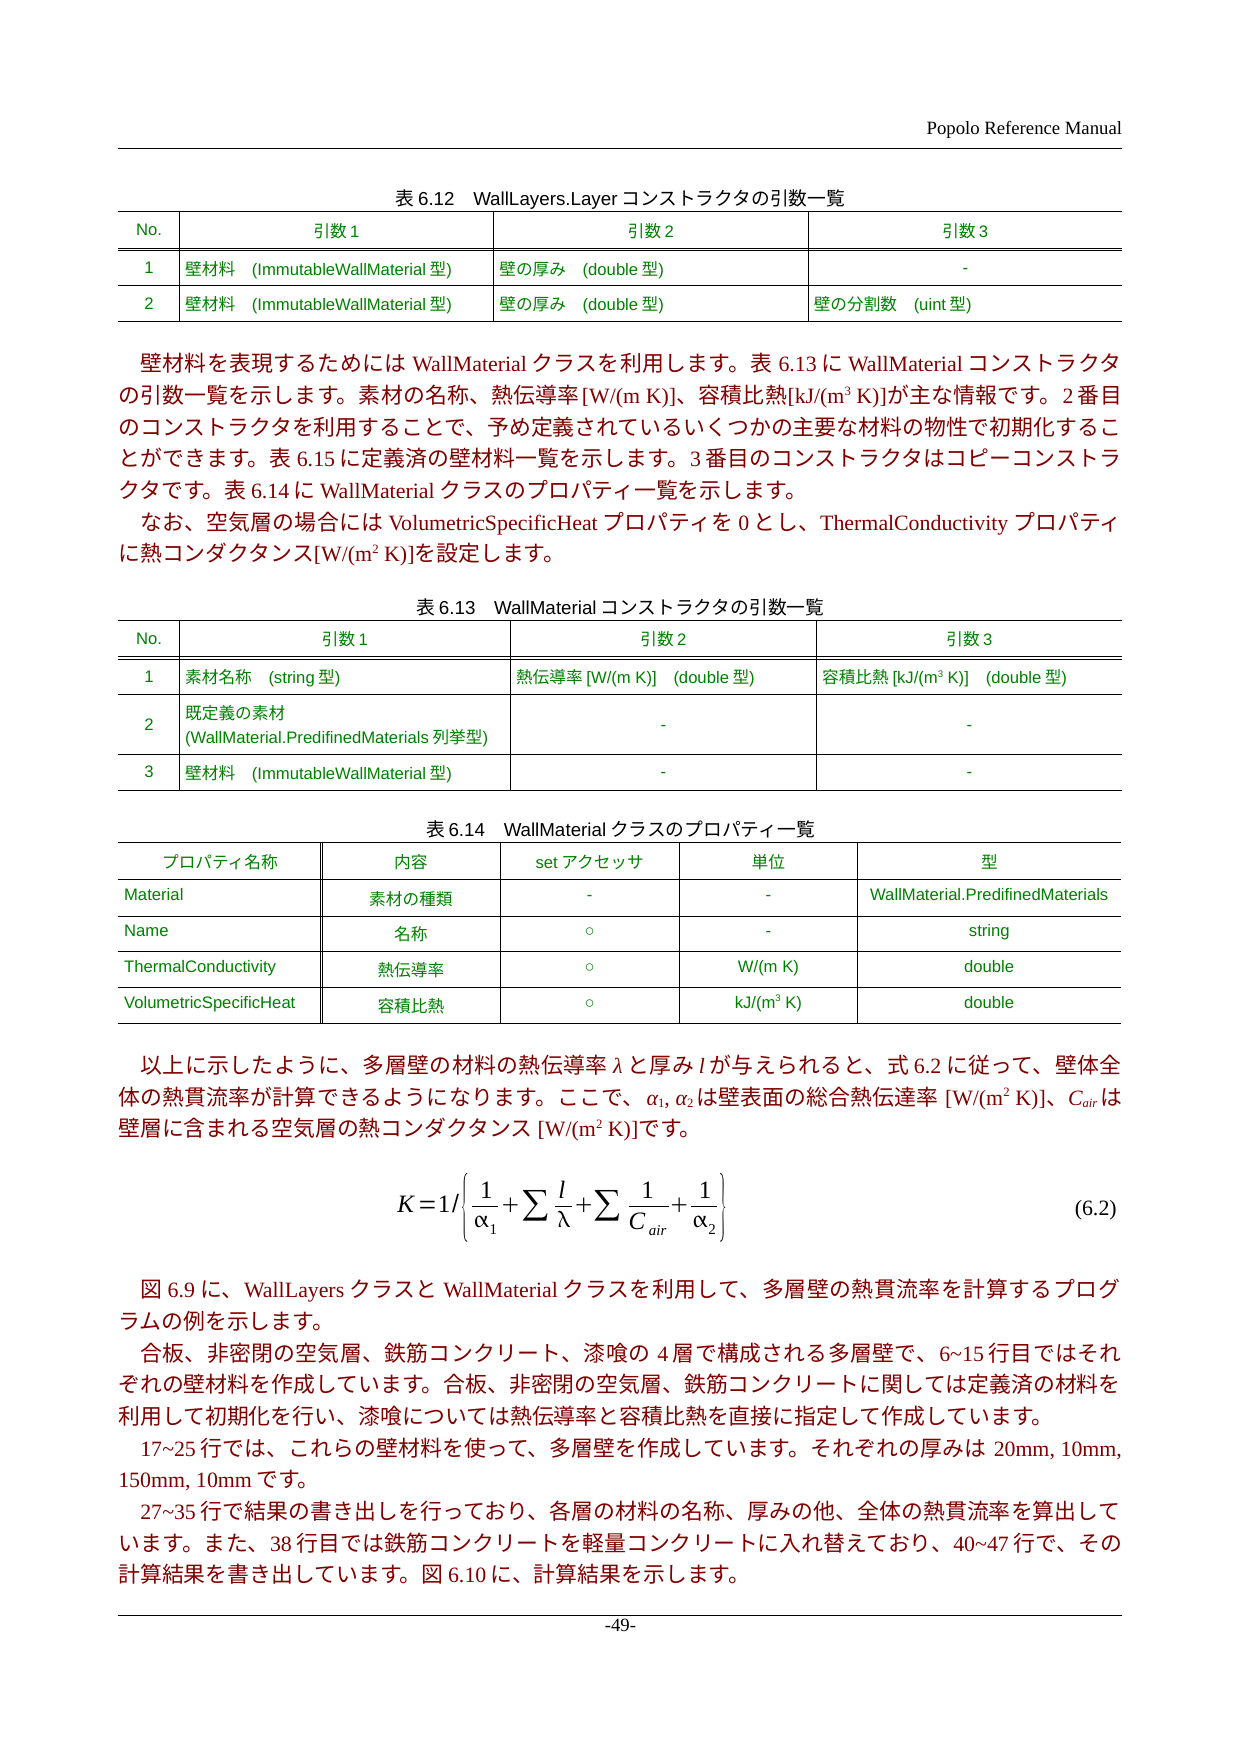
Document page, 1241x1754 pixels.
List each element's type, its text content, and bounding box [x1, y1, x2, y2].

text 表6.14 WallMaterialクラスのプロパティ一覧 [118, 815, 1122, 842]
table_cell double [858, 988, 1121, 1023]
table_cell 1 [118, 660, 179, 694]
table_header 内容 [323, 843, 500, 879]
table_cell 壁材料 (ImmutableWallMaterial型) [180, 251, 493, 285]
table_cell 壁の厚み (double型) [494, 251, 808, 285]
table_cell 1 [118, 251, 179, 285]
table_header 引数2 [494, 212, 808, 247]
table_cell - [817, 755, 1122, 790]
table_cell 2 [118, 695, 179, 754]
table_cell 2 [118, 286, 179, 321]
table_header 引数3 [809, 212, 1122, 247]
table_cell - [809, 251, 1122, 285]
table_header No. [118, 621, 179, 656]
table_cell ThermalConductivity [118, 952, 320, 987]
table_cell 壁の厚み (double型) [494, 286, 808, 321]
table_cell double [858, 952, 1121, 987]
table_cell 素材名称 (string型) [180, 660, 510, 694]
table_cell ○ [501, 917, 679, 951]
table_cell Material [118, 880, 320, 916]
table_cell ○ [501, 988, 679, 1023]
table_cell string [858, 917, 1121, 951]
table_header プロパティ名称 [118, 843, 320, 879]
table_cell 名称 [323, 917, 500, 951]
text 壁材料を表現するためにはWallMaterialクラスを利用します。表6.13にWallMaterialコンストラクタの引数一覧を示します。素材の名称、熱伝導率[W/(m K)]、容積比熱[kJ/(m3 K)]が主な情報です。2番目のコンストラクタを利用することで、予め定義されているいくつかの主要な材料の物性で初期化することができます。表6.15に定義済の壁材料一覧を示します。3番目のコンストラクタはコピーコンストラクタです。表6.14にWallMaterialクラスのプロパティ一覧を示します。 [118, 346, 1122, 505]
table_cell W/(m K) [680, 952, 857, 987]
table_cell Name [118, 917, 320, 951]
table_header setアクセッサ [501, 843, 679, 879]
table_cell WallMaterial.PredifinedMaterials [858, 880, 1121, 916]
table_header [118, 1168, 1010, 1248]
table_cell - [680, 917, 857, 951]
table_header 引数3 [817, 621, 1122, 656]
table_cell 容積比熱 [kJ/(m3 K)] (double型) [817, 660, 1122, 694]
table_header 型 [858, 843, 1121, 879]
text 合板、非密閉の空気層、鉄筋コンクリート、漆喰の4層で構成される多層壁で、6~15行目ではそれぞれの壁材料を作成しています。合板、非密閉の空気層、鉄筋コンクリートに関しては定義済の材料を利用して初期化を行い、漆喰については熱伝導率と容積比熱を直接に指定して作成しています。 [118, 1336, 1122, 1431]
text 図6.9に、WallLayersクラスとWallMaterialクラスを利用して、多層壁の熱貫流率を計算するプログラムの例を示します。 [118, 1272, 1122, 1336]
table_header 単位 [680, 843, 857, 879]
table_cell ○ [501, 952, 679, 987]
text 表6.12 WallLayers.Layerコンストラクタの引数一覧 [118, 184, 1122, 211]
table_cell - [511, 755, 816, 790]
table_cell kJ/(m3 K) [680, 988, 857, 1023]
table_cell - [680, 880, 857, 916]
text なお、空気層の場合にはVolumetricSpecificHeatプロパティを0とし、ThermalConductivityプロパティに熱コンダクタンス[W/(m2 K)]を設定します。 [118, 505, 1122, 568]
table_cell 既定義の素材 (WallMaterial.PredifinedMaterials列挙型) [180, 695, 510, 754]
table_cell 熱伝導率 [323, 952, 500, 987]
text 27~35行で結果の書き出しを行っており、各層の材料の名称、厚みの他、全体の熱貫流率を算出しています。また、38行目では鉄筋コンクリートを軽量コンクリートに入れ替えており、40~47行で、その計算結果を書き出しています。図6.10に、計算結果を示します。 [118, 1494, 1122, 1589]
table_cell 壁の分割数 (uint型) [809, 286, 1122, 321]
table_header 引数1 [180, 621, 510, 656]
table_header 引数2 [511, 621, 816, 656]
table_cell 素材の種類 [323, 880, 500, 916]
table_cell 壁材料 (ImmutableWallMaterial型) [180, 755, 510, 790]
table_header 引数1 [180, 212, 493, 247]
table_cell - [511, 695, 816, 754]
table_cell 容積比熱 [323, 988, 500, 1023]
table_cell - [817, 695, 1122, 754]
table_cell 3 [118, 755, 179, 790]
text 17~25行では、これらの壁材料を使って、多層壁を作成しています。それぞれの厚みは20mm, 10mm, 150mm, 10mmです。 [118, 1431, 1122, 1494]
table_cell 壁材料 (ImmutableWallMaterial型) [180, 286, 493, 321]
table_cell 熱伝導率 [W/(m K)] (double型) [511, 660, 816, 694]
text 以上に示したように、多層壁の材料の熱伝導率λと厚みlが与えられると、式6.2に従って、壁体全体の熱貫流率が計算できるようになります。ここで、α1, α2は壁表面の総合熱伝達率 [W/(m2 K)]、Cairは壁層に含まれる空気層の熱コンダクタンス [W/(m2 K)]です。 [118, 1048, 1122, 1143]
text 表6.13 WallMaterialコンストラクタの引数一覧 [118, 592, 1122, 619]
table_cell VolumetricSpecificHeat [118, 988, 320, 1023]
table_header (6.2) [1010, 1168, 1122, 1248]
table_cell - [501, 880, 679, 916]
table_header No. [118, 212, 179, 247]
